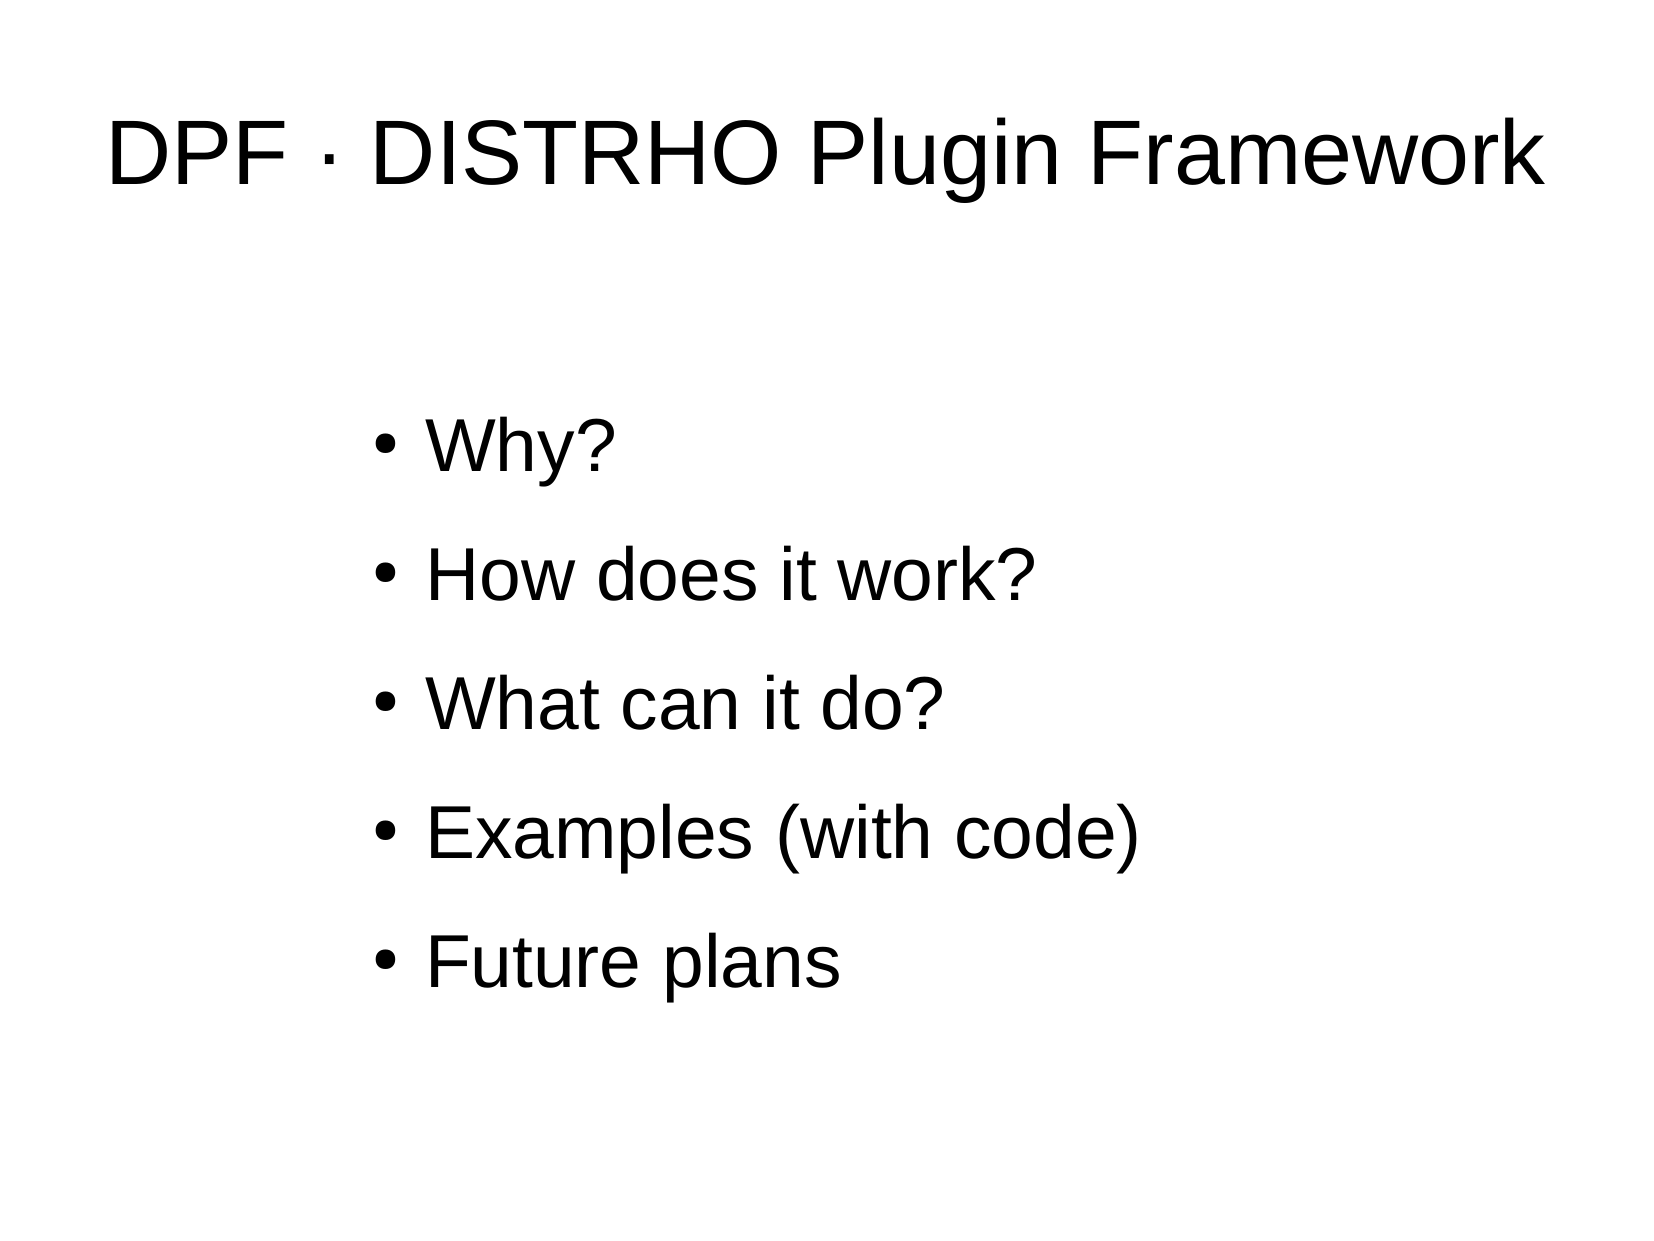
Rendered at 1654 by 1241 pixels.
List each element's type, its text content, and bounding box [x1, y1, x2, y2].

list Why? How does it work? What can it do? Examples (with code) Future plans [354, 290, 1571, 1010]
title DPF · DISTRHO Plugin Framework [82, 49, 1571, 257]
